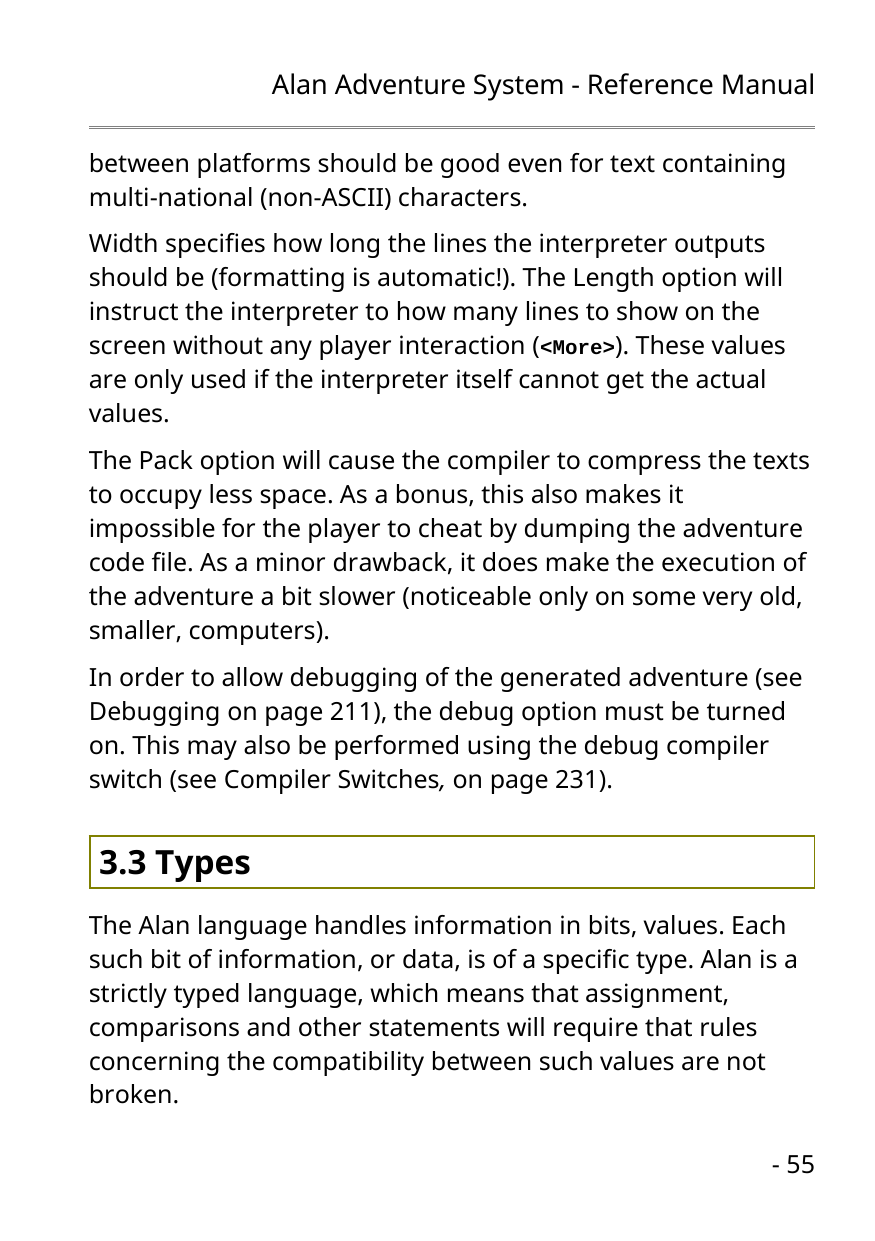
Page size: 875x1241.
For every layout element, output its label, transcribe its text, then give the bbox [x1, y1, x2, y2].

text The Alan language handles information in bits, values. Each such bit of information, or data, is of a specific type. Alan is a strictly typed language, which means that assignment, comparisons and other statements will require that rules concerning the compatibility between such values are not broken. [88, 908, 815, 1111]
text In order to allow debugging of the generated adventure (see Debugging on page 165), the debug option must be turned on. This may also be performed us­ing the debug compiler switch (see Compiler Switches, on page 180). [88, 660, 815, 796]
subtitle Types [91, 837, 814, 887]
text Width specifies how long the lines the interpreter outputs should be (format­ting is automatic!). The Length option will instruct the interpreter to how many lines to show on the screen without any player interaction (<More>). These values are only used if the interpreter itself cannot get the actual values. [88, 226, 815, 430]
text between platforms should be good even for text containing multi-national (non-ASCII) characters. [88, 146, 815, 213]
text The Pack option will cause the compiler to compress the texts to occupy less space. As a bonus, this also makes it impossible for the player to cheat by dumping the adventure code file. As a minor drawback, it does make the execu­tion of the adventure a bit slower (noticeable only on some very old, smaller, comput­ers). [88, 443, 815, 647]
